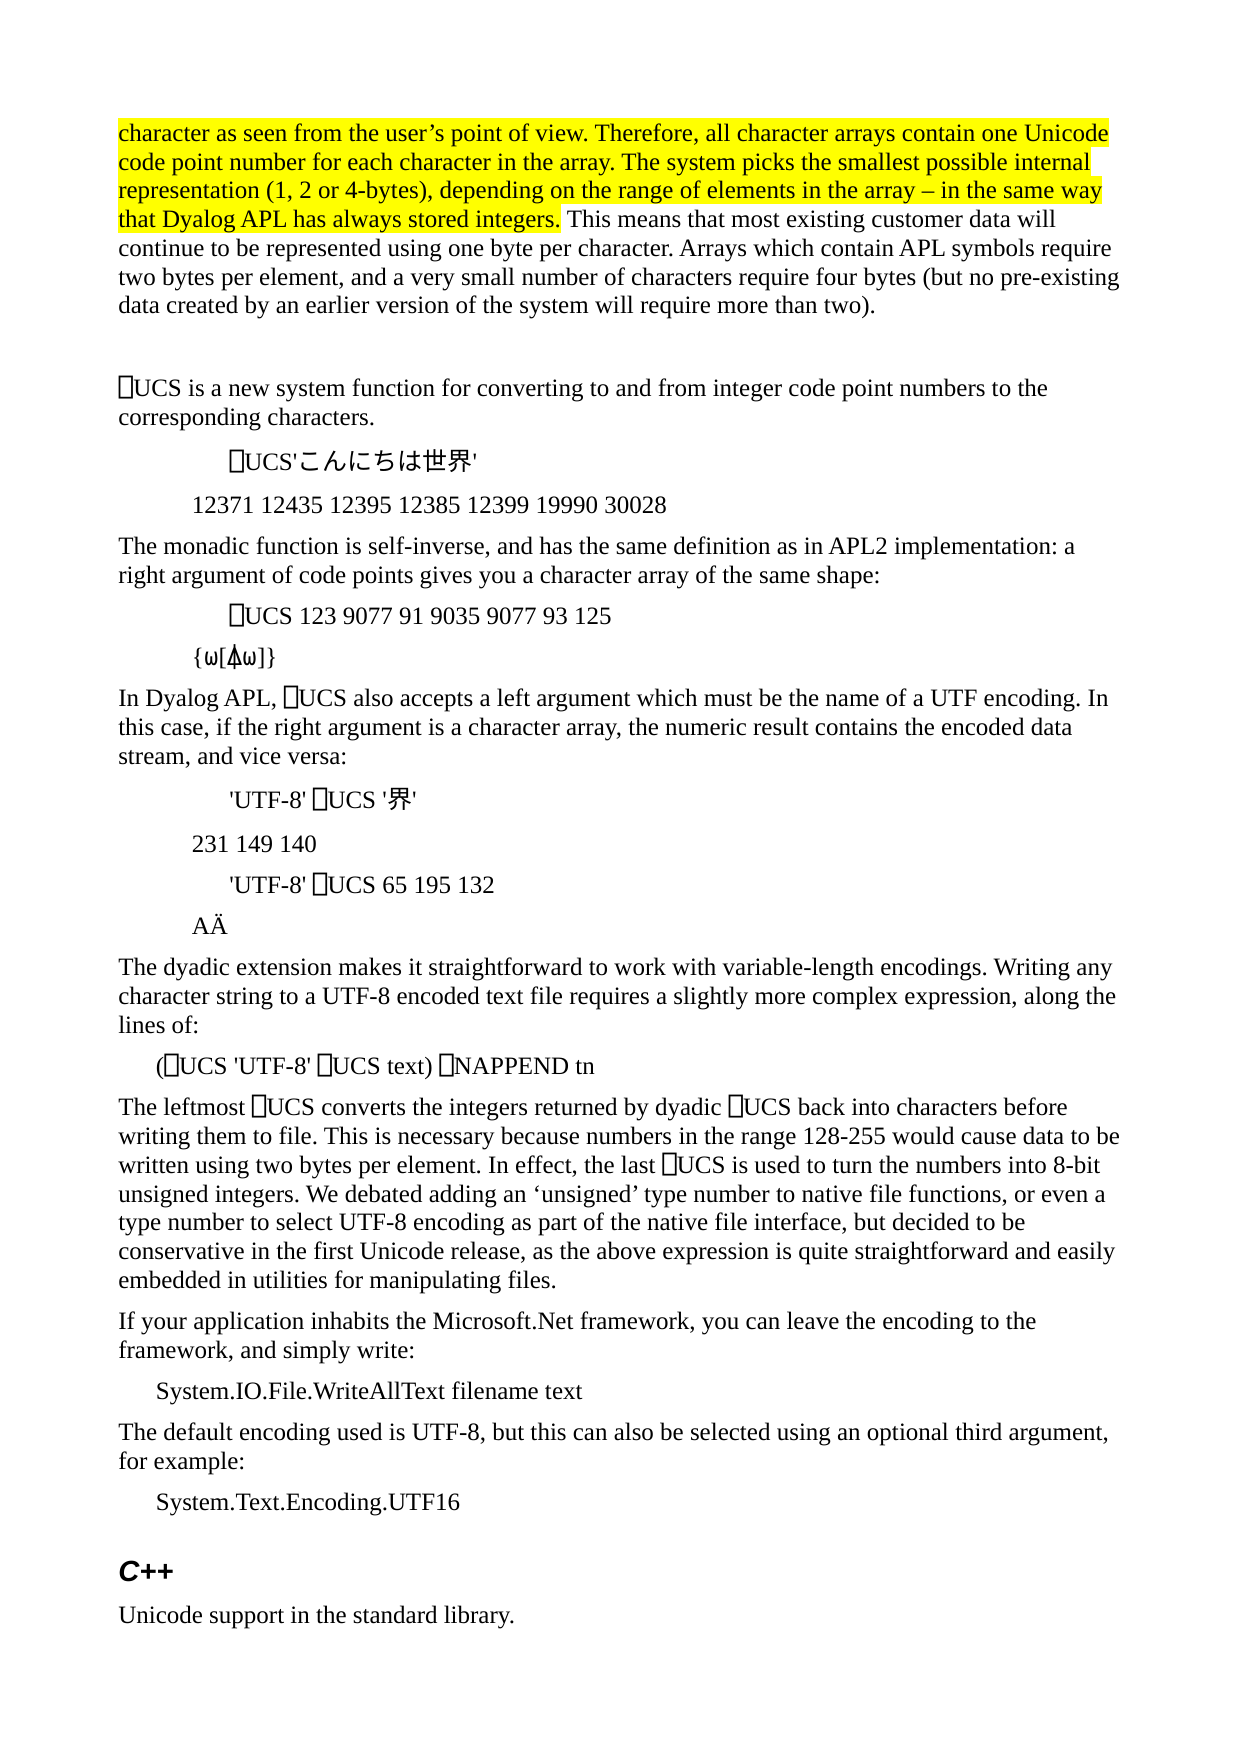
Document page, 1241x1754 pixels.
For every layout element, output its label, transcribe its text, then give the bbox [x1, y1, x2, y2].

text System.Text.Encoding.UTF16 [118, 1487, 1122, 1516]
text ⎕UCS 123 9077 91 9035 9077 93 125 [192, 601, 1122, 630]
text The dyadic extension makes it straightforward to work with variable-length encodings. Writing any character string to a UTF-8 encoded text file requires a slightly more complex expression, along the lines of: [118, 952, 1122, 1039]
text {⍵[⍋⍵]} [192, 642, 1122, 671]
text character as seen from the user’s point of view. Therefore, all character arrays contain one Unicode code point number for each character in the array. The system picks the smallest possible internal representation (1, 2 or 4-bytes), depending on the range of elements in the array – in the same way that Dyalog APL has always stored integers. This means that most existing customer data will continue to be represented using one byte per character. Arrays which contain APL symbols require two bytes per element, and a very small number of characters require four bytes (but no pre-existing data created by an earlier version of the system will require more than two). [118, 118, 1122, 319]
text ⎕UCS is a new system function for converting to and from integer code point numbers to the corresponding characters. [118, 373, 1122, 431]
text The monadic function is self-inverse, and has the same definition as in APL2 implementation: a right argument of code points gives you a character array of the same shape: [118, 531, 1122, 588]
text Unicode support in the standard library. [118, 1600, 1122, 1628]
text 'UTF-8' ⎕UCS '界' [192, 782, 1122, 816]
text 'UTF-8' ⎕UCS 65 195 132 [192, 870, 1122, 899]
text In Dyalog APL, ⎕UCS also accepts a left argument which must be the name of a UTF encoding. In this case, if the right argument is a character array, the numeric result contains the encoded data stream, and vice versa: [118, 683, 1122, 770]
text If your application inhabits the Microsoft.Net framework, you can leave the encoding to the framework, and simply write: [118, 1306, 1122, 1364]
text System.IO.File.WriteAllText filename text [118, 1376, 1122, 1405]
text The leftmost ⎕UCS converts the integers returned by dyadic ⎕UCS back into characters before writing them to file. This is necessary because numbers in the range 128-255 would cause data to be written using two bytes per element. In effect, the last ⎕UCS is used to turn the numbers into 8-bit unsigned integers. We debated adding an ‘unsigned’ type number to native file functions, or even a type number to select UTF-8 encoding as part of the native file interface, but decided to be conservative in the first Unicode release, as the above expression is quite straightforward and easily embedded in utilities for manipulating files. [118, 1092, 1122, 1294]
text AÄ [192, 911, 1122, 940]
text (⎕UCS 'UTF-8' ⎕UCS text) ⎕NAPPEND tn [118, 1051, 1122, 1080]
text 231 149 140 [192, 829, 1122, 857]
text ⎕UCS'こんにちは世界' [192, 443, 1122, 477]
text The default encoding used is UTF-8, but this can also be selected using an optional third argument, for example: [118, 1417, 1122, 1475]
subtitle C++ [118, 1554, 1122, 1587]
text 12371 12435 12395 12385 12399 19990 30028 [192, 490, 1122, 518]
